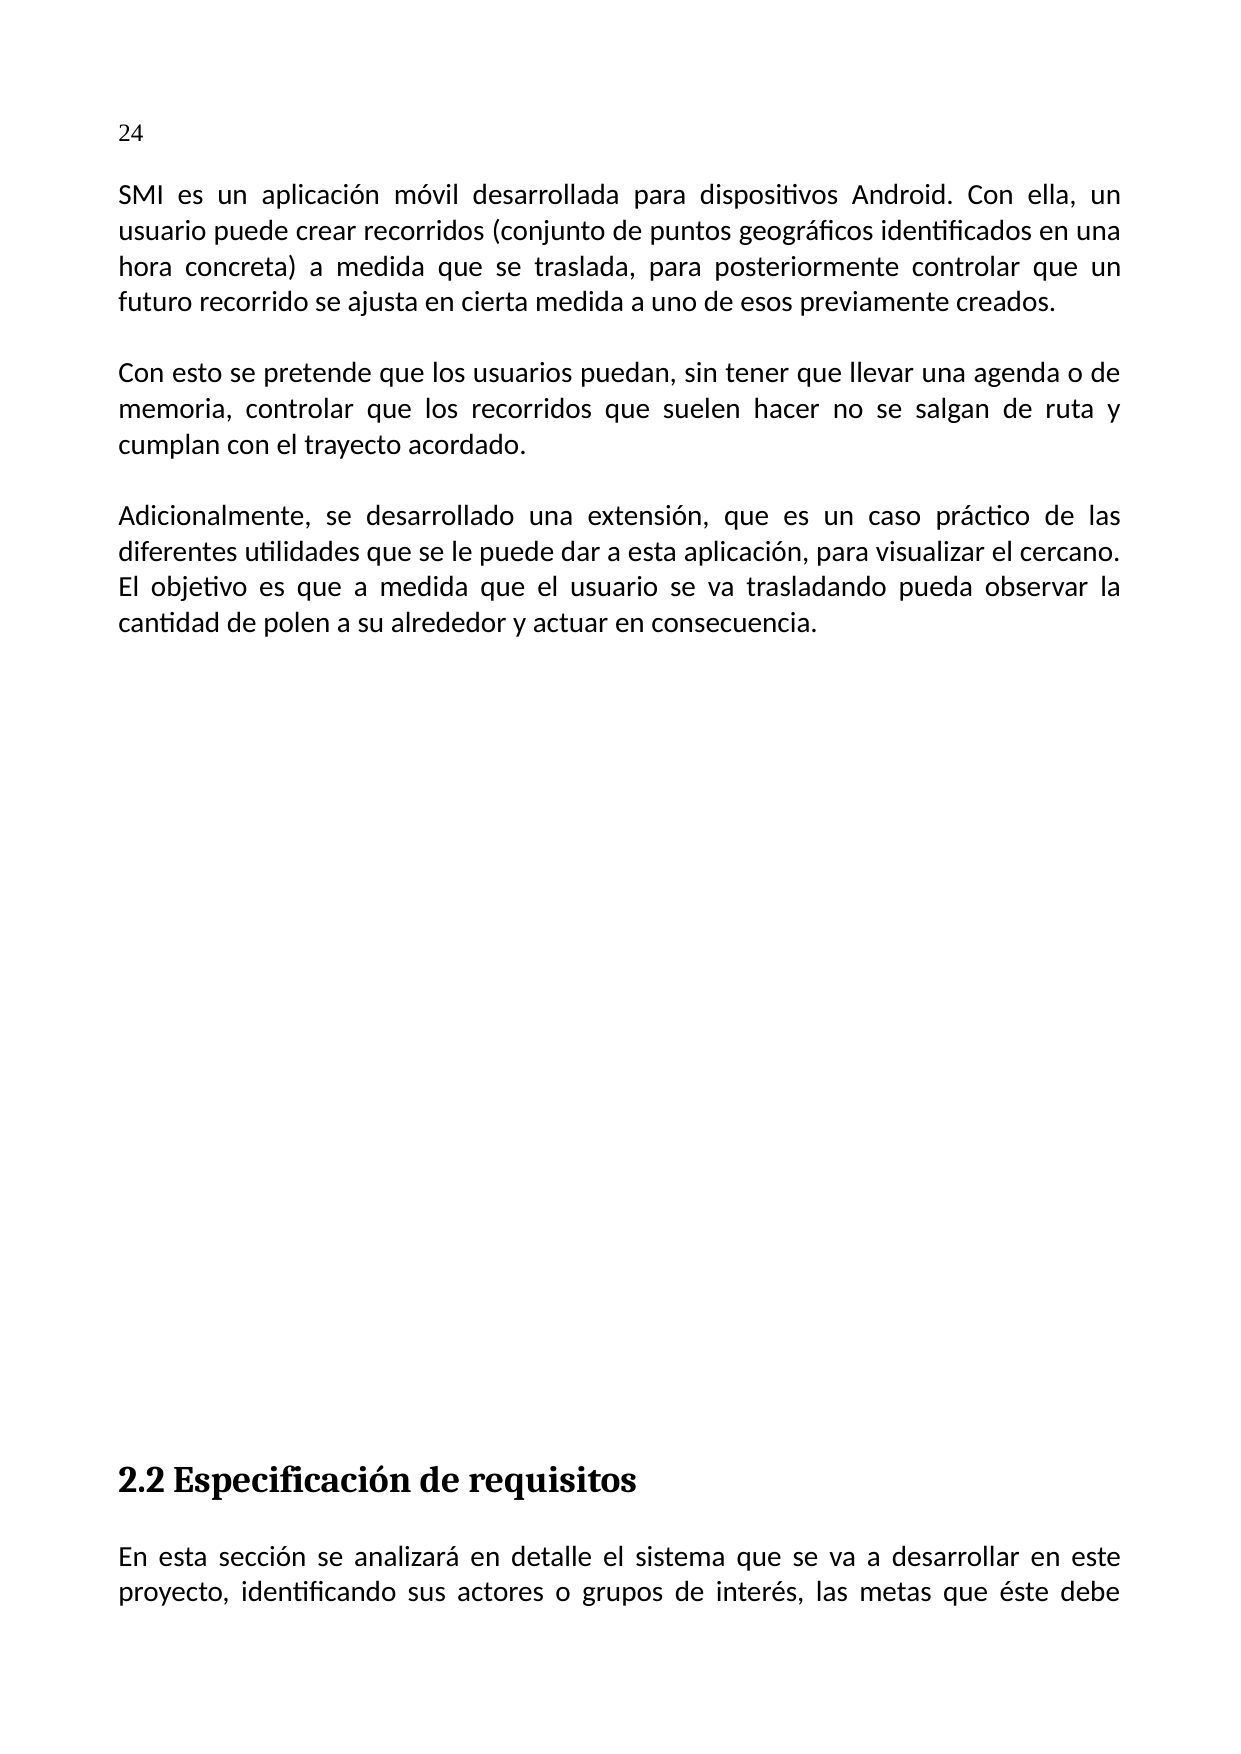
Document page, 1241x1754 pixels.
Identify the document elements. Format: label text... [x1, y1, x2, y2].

text Con esto se pretende que los usuarios puedan, sin tener que llevar una agenda o de memoria, controlar que los recorridos que suelen hacer no se salgan de ruta y cumplan con el trayecto acordado. [118, 354, 1122, 461]
text Adicionalmente, se desarrollado una extensión, que es un caso práctico de las diferentes utilidades que se le puede dar a esta aplicación, para visualizar el cercano. El objetivo es que a medida que el usuario se va trasladando pueda observar la cantidad de polen a su alrededor y actuar en consecuencia. [118, 497, 1122, 639]
text SMI es un aplicación móvil desarrollada para dispositivos Android. Con ella, un usuario puede crear recorridos (conjunto de puntos geográficos identificados en una hora concreta) a medida que se traslada, para posteriormente controlar que un futuro recorrido se ajusta en cierta medida a uno de esos previamente creados. [118, 176, 1122, 319]
text 2.2 Especificación de requisitos [118, 1459, 1122, 1502]
text En esta sección se analizará en detalle el sistema que se va a desarrollar en este proyecto, identificando sus actores o grupos de interés, las metas que éste debe [118, 1538, 1122, 1609]
